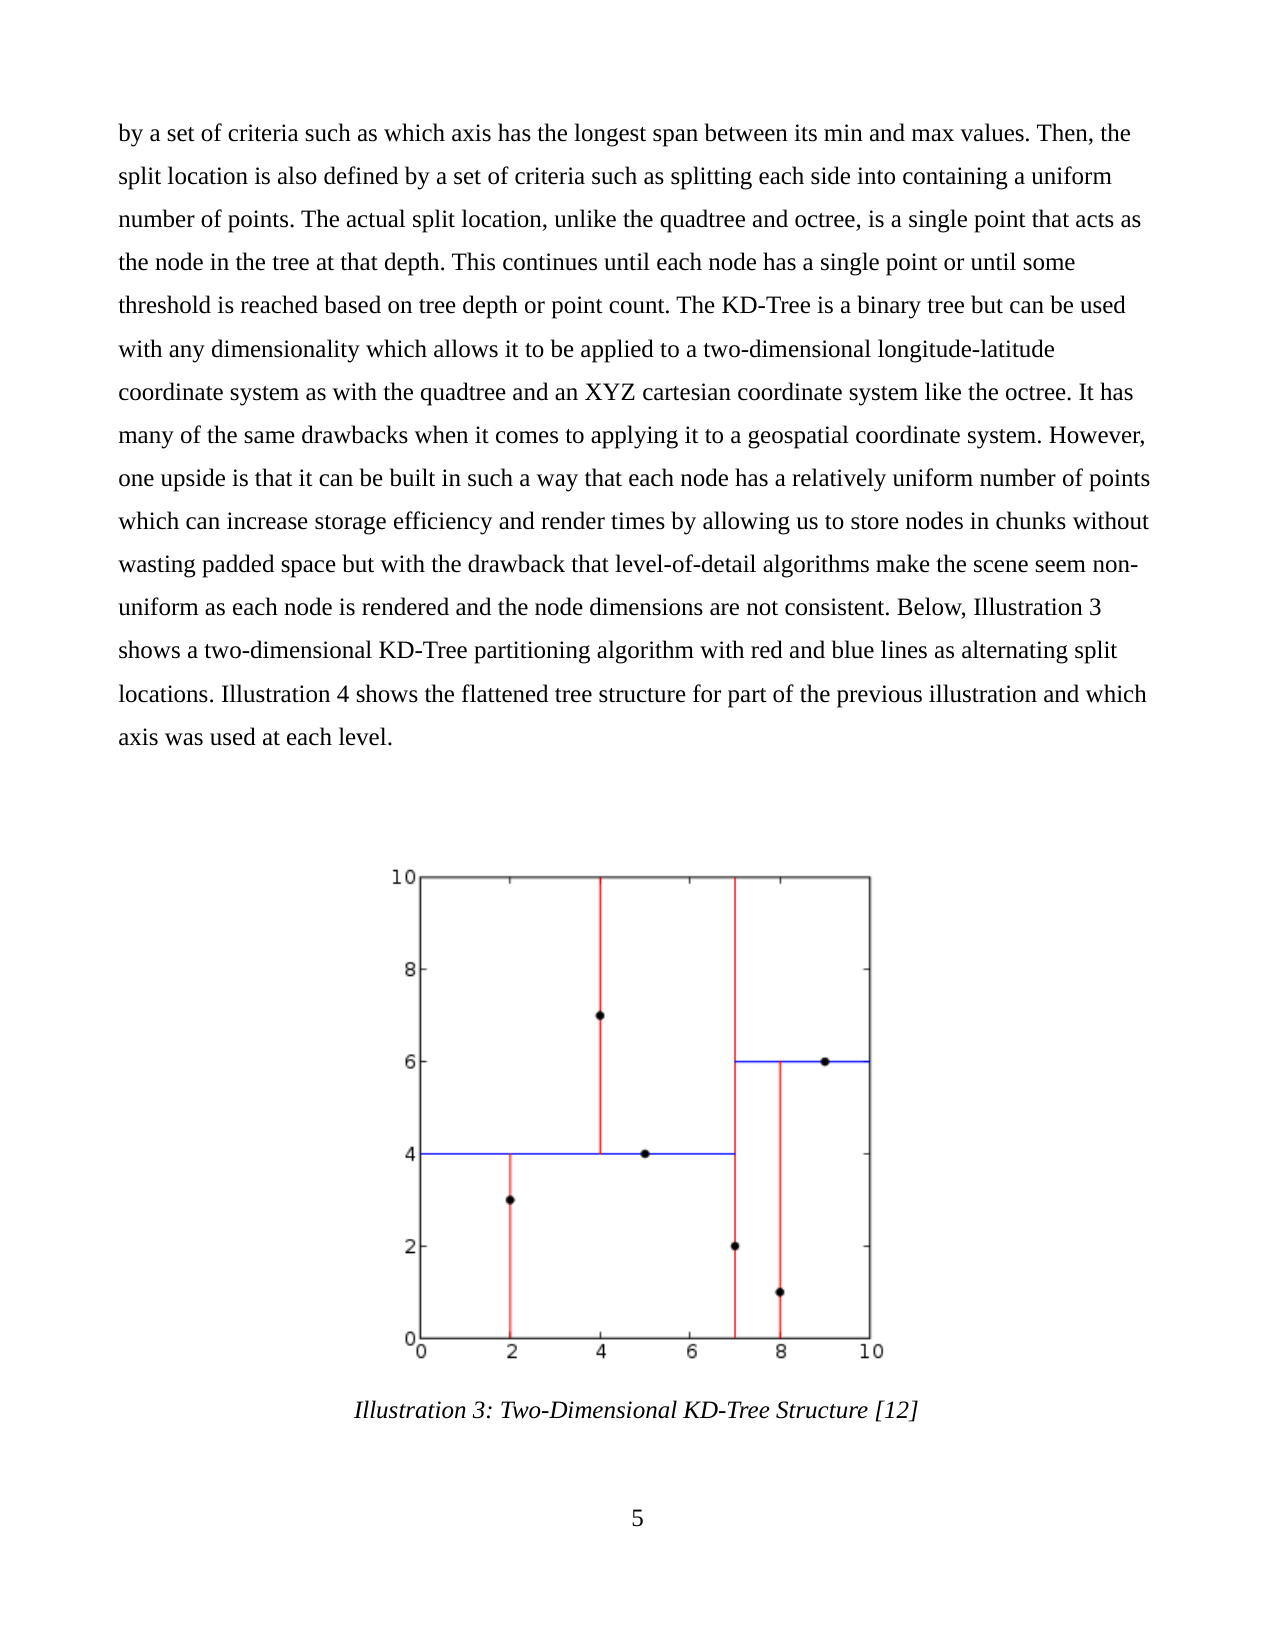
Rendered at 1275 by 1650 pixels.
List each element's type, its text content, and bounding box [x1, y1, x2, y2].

picture [348, 820, 927, 1396]
text Illustration 3: Two-Dimensional KD-Tree Structure [12] [206, 1396, 1069, 1424]
text by a set of criteria such as which axis has the longest span between its min and max values. Then, the split location is also defined by a set of criteria such as splitting each side into containing a uniform number of points. The actual split location, unlike the quadtree and octree, is a single point that acts as the node in the tree at that depth. This continues until each node has a single point or until some threshold is reached based on tree depth or point count. The KD-Tree is a binary tree but can be used with any dimensionality which allows it to be applied to a two-dimensional longitude-latitude coordinate system as with the quadtree and an XYZ cartesian coordinate system like the octree. It has many of the same drawbacks when it comes to applying it to a geospatial coordinate system. However, one upside is that it can be built in such a way that each node has a relatively uniform number of points which can increase storage efficiency and render times by allowing us to store nodes in chunks without wasting padded space but with the drawback that level-of-detail algorithms make the scene seem non-uniform as each node is rendered and the node dimensions are not consistent. Below, Illustration 3 shows a two-dimensional KD-Tree partitioning algorithm with red and blue lines as alternating split locations. Illustration 4 shows the flattened tree structure for part of the previous illustration and which axis was used at each level. [118, 118, 1157, 751]
